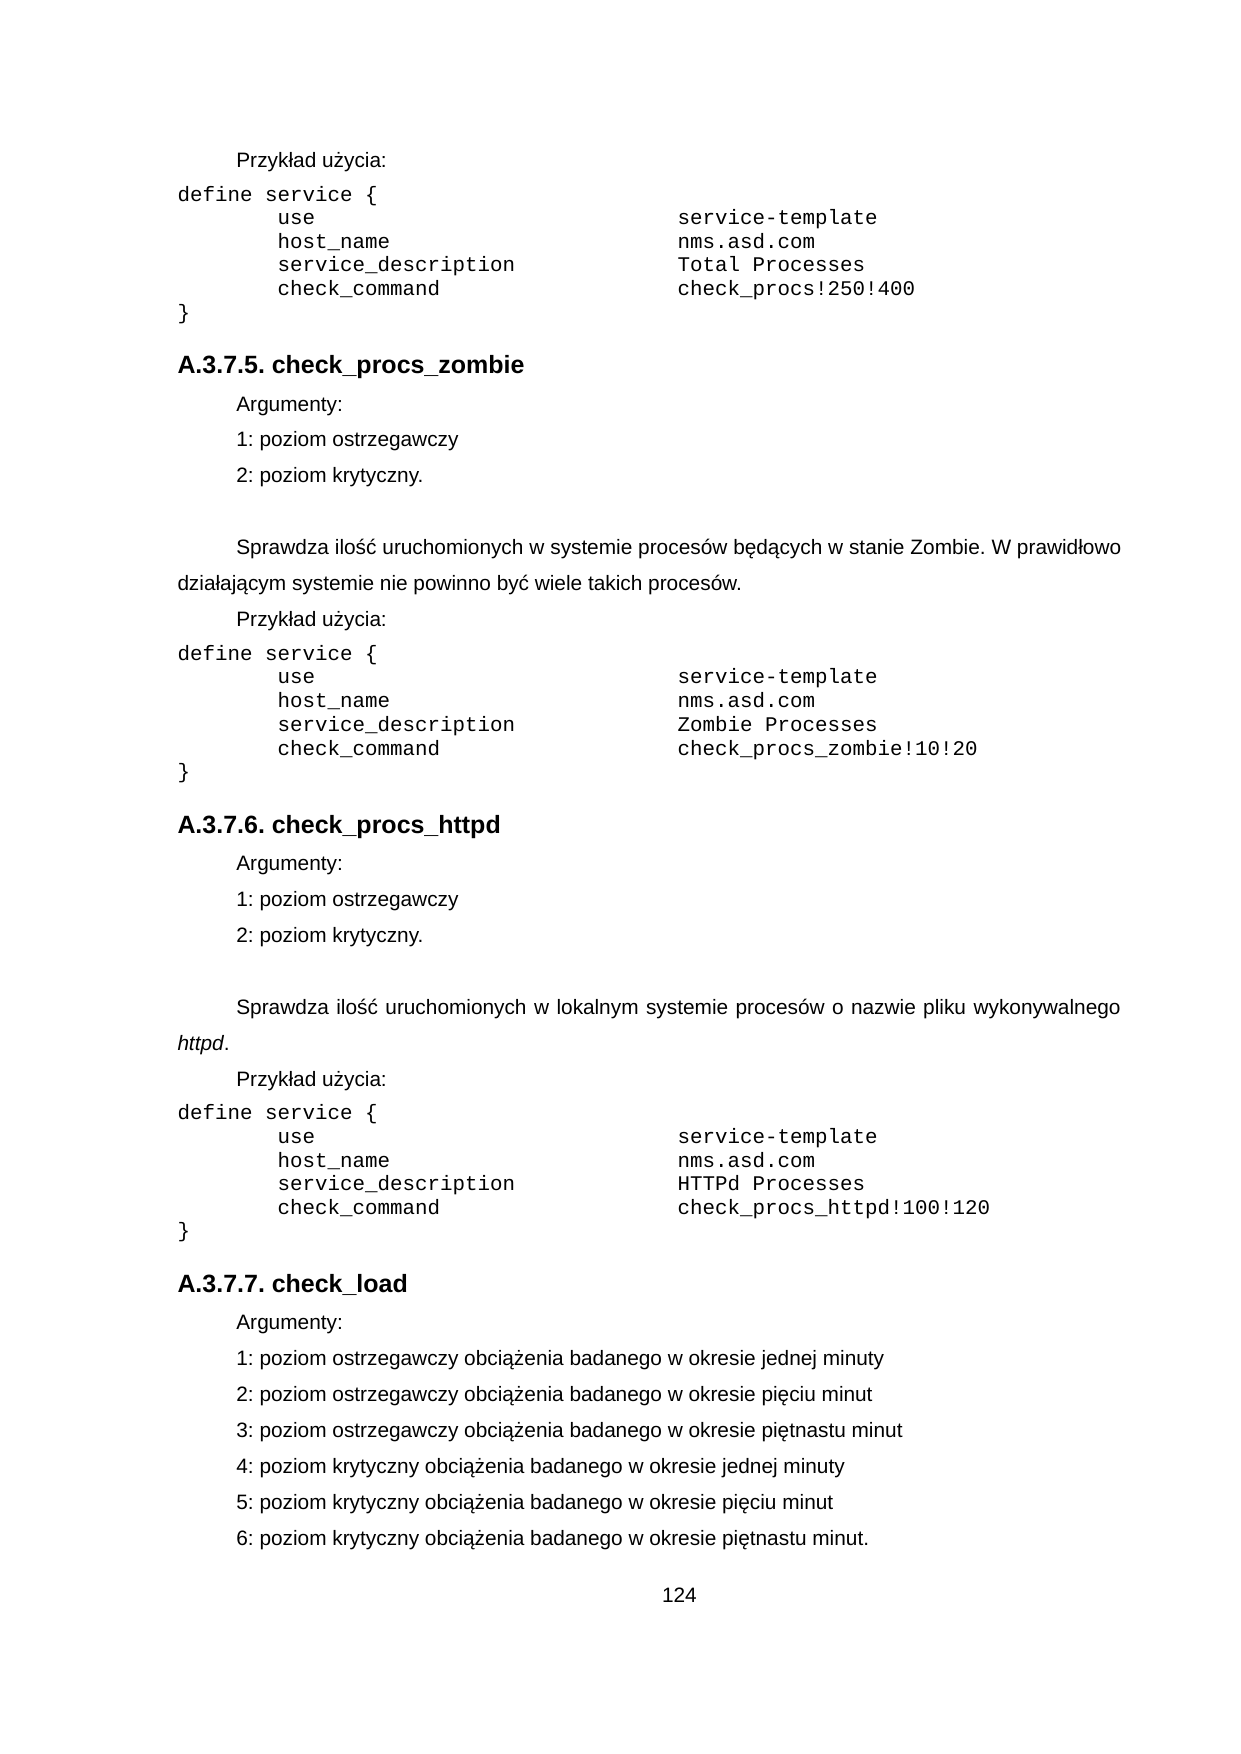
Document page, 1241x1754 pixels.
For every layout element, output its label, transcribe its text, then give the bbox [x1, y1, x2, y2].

text service_description HTTPd Processes [177, 1173, 1122, 1197]
text 2: poziom ostrzegawczy obciążenia badanego w okresie pięciu minut [177, 1382, 1122, 1406]
text check_command check_procs_httpd!100!120 [177, 1197, 1122, 1221]
text use service-template [177, 1126, 1122, 1149]
text define service { [177, 643, 1122, 667]
text 4: poziom krytyczny obciążenia badanego w okresie jednej minuty [177, 1454, 1122, 1478]
text Przykład użycia: [177, 148, 1122, 172]
text host_name nms.asd.com [177, 1149, 1122, 1173]
text 3: poziom ostrzegawczy obciążenia badanego w okresie piętnastu minut [177, 1418, 1122, 1442]
text Przykład użycia: [177, 607, 1122, 631]
text host_name nms.asd.com [177, 690, 1122, 714]
text Przykład użycia: [177, 1066, 1122, 1090]
text Sprawdza ilość uruchomionych w lokalnym systemie procesów o nazwie pliku wykonywalnego httpd. [177, 994, 1122, 1054]
text Argumenty: [177, 391, 1122, 415]
text Argumenty: [177, 851, 1122, 875]
text check_command check_procs_zombie!10!20 [177, 737, 1122, 761]
text 1: poziom ostrzegawczy [177, 427, 1122, 451]
text define service { [177, 1102, 1122, 1126]
text use service-template [177, 207, 1122, 231]
text define service { [177, 183, 1122, 207]
text 2: poziom krytyczny. [177, 923, 1122, 947]
text } [177, 302, 1122, 325]
text 1: poziom ostrzegawczy [177, 887, 1122, 911]
text Sprawdza ilość uruchomionych w systemie procesów będących w stanie Zombie. W prawidłowo działającym systemie nie powinno być wiele takich procesów. [177, 535, 1122, 595]
text 6: poziom krytyczny obciążenia badanego w okresie piętnastu minut. [177, 1526, 1122, 1550]
text } [177, 1221, 1122, 1244]
text A.3.7.6. check_procs_httpd [177, 809, 1122, 838]
text check_command check_procs!250!400 [177, 278, 1122, 302]
text host_name nms.asd.com [177, 231, 1122, 254]
text 2: poziom krytyczny. [177, 463, 1122, 487]
text service_description Total Processes [177, 254, 1122, 278]
text A.3.7.7. check_load [177, 1269, 1122, 1298]
text A.3.7.5. check_procs_zombie [177, 350, 1122, 379]
text use service-template [177, 667, 1122, 690]
text 1: poziom ostrzegawczy obciążenia badanego w okresie jednej minuty [177, 1346, 1122, 1370]
text Argumenty: [177, 1310, 1122, 1334]
text 5: poziom krytyczny obciążenia badanego w okresie pięciu minut [177, 1490, 1122, 1514]
text } [177, 761, 1122, 785]
text service_description Zombie Processes [177, 714, 1122, 737]
